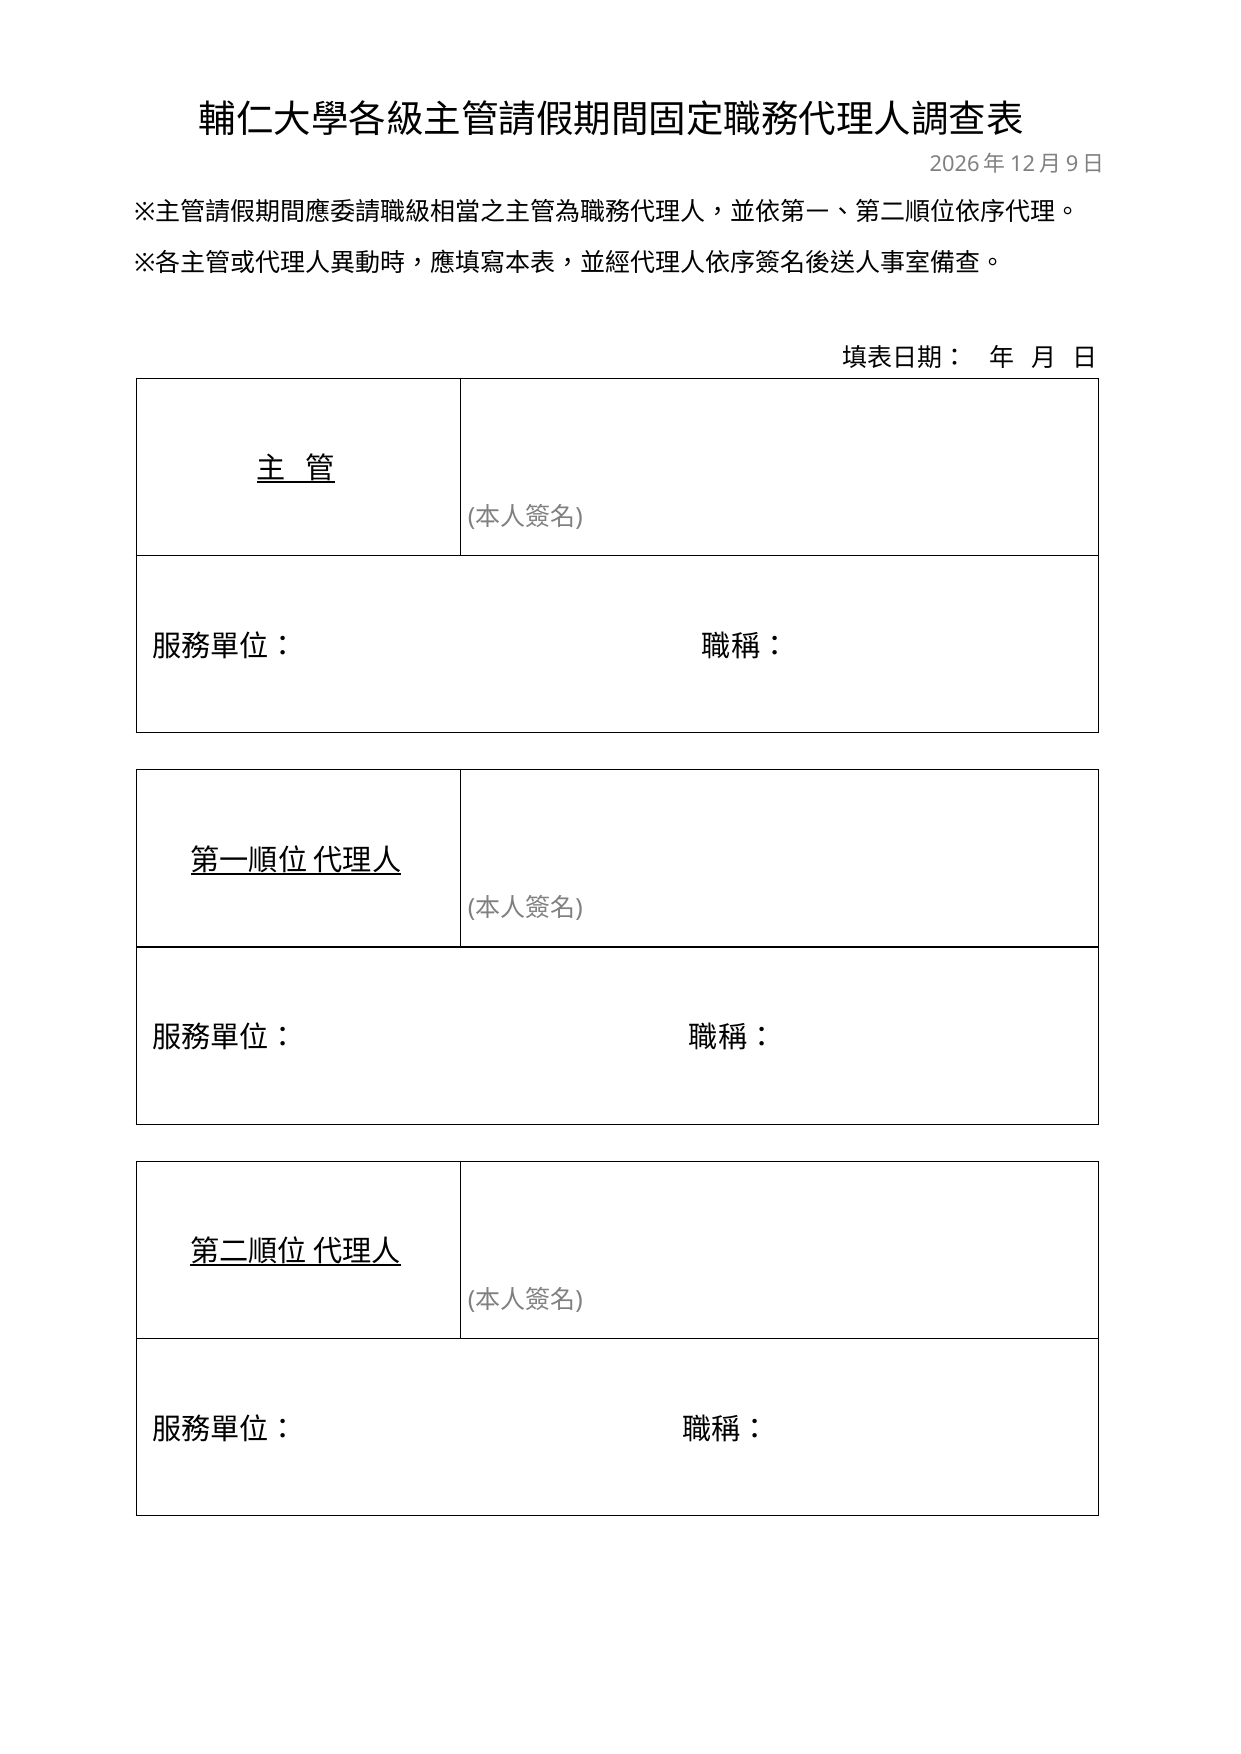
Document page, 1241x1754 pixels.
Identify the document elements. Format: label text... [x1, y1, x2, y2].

table_header (本人簽名) [461, 379, 1098, 555]
table_cell 服務單位： 職稱： [137, 556, 1098, 732]
table_header 第二順位 代理人 [137, 1162, 460, 1338]
text ※主管請假期間應委請職級相當之主管為職務代理人，並依第㇐、第二順位依序代理。 [134, 192, 1104, 228]
text ※各主管或代理人異動時，應填寫本表，並經代理人依序簽名後送人事室備查。 [134, 242, 1104, 278]
text 114年7月24日 [134, 146, 1104, 178]
table_cell 服務單位： 職稱： [137, 948, 1098, 1124]
table_header 第一順位 代理人 [137, 770, 460, 946]
table_header (本人簽名) [461, 770, 1098, 946]
table_header (本人簽名) [461, 1162, 1098, 1338]
table_header 主 管 [137, 379, 460, 555]
table_cell 服務單位： 職稱： [137, 1339, 1098, 1515]
text 填表日期： 年 月 日 [136, 333, 1104, 375]
text 輔仁大學各級主管請假期間固定職務代理人調查表 [198, 89, 1104, 143]
